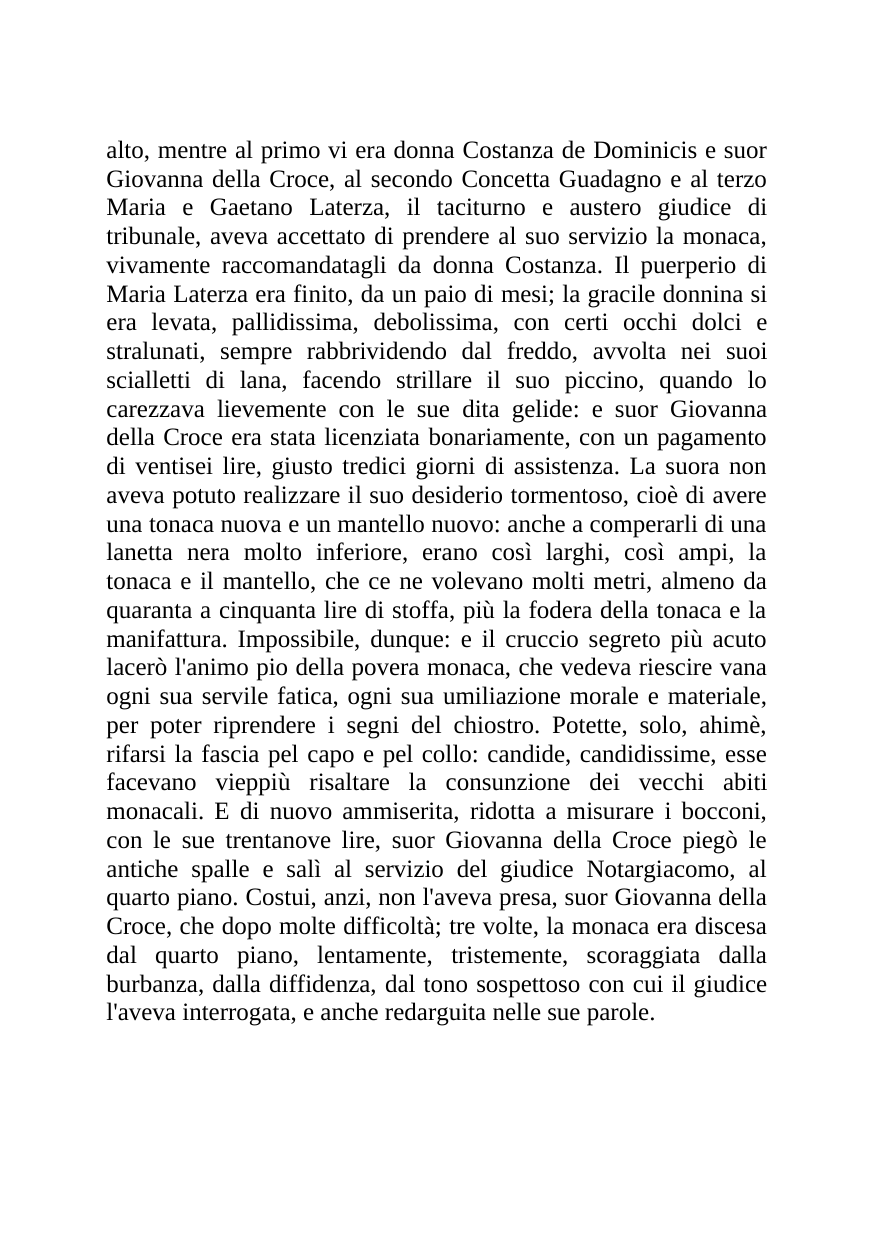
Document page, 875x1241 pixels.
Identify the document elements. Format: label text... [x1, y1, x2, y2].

text alto, mentre al primo vi era donna Costanza de Dominicis e suor Giovanna della Croce, al secondo Concetta Guadagno e al terzo Maria e Gaetano Laterza, il taciturno e austero giudice di tribunale, aveva accettato di prendere al suo servizio la monaca, vivamente raccomandatagli da donna Costanza. Il puerperio di Maria Laterza era finito, da un paio di mesi; la gracile donnina si era levata, pallidissima, debolissima, con certi occhi dolci e stralunati, sempre rabbrividendo dal freddo, avvolta nei suoi scialletti di lana, facendo strillare il suo piccino, quando lo carezzava lievemente con le sue dita gelide: e suor Giovanna della Croce era stata licenziata bonariamente, con un pagamento di ventisei lire, giusto tredici giorni di assistenza. La suora non aveva potuto realizzare il suo desiderio tormentoso, cioè di avere una tonaca nuova e un mantello nuovo: anche a comperarli di una lanetta nera molto inferiore, erano così larghi, così ampi, la tonaca e il mantello, che ce ne volevano molti metri, almeno da quaranta a cinquanta lire di stoffa, più la fodera della tonaca e la manifattura. Impossibile, dunque: e il cruccio segreto più acuto lacerò l'animo pio della povera monaca, che vedeva riescire vana ogni sua servile fatica, ogni sua umiliazione morale e materiale, per poter riprendere i segni del chiostro. Potette, solo, ahimè, rifarsi la fascia pel capo e pel collo: candide, candidissime, esse facevano vieppiù risaltare la consunzione dei vecchi abiti monacali. E di nuovo ammiserita, ridotta a misurare i bocconi, con le sue trentanove lire, suor Giovanna della Croce piegò le antiche spalle e salì al servizio del giudice Notargiacomo, al quarto piano. Costui, anzi, non l'aveva presa, suor Giovanna della Croce, che dopo molte difficoltà; tre volte, la monaca era discesa dal quarto piano, lentamente, tristemente, scoraggiata dalla burbanza, dalla diffidenza, dal tono sospettoso con cui il giudice l'aveva interrogata, e anche redarguita nelle sue parole. [106, 135, 768, 1026]
